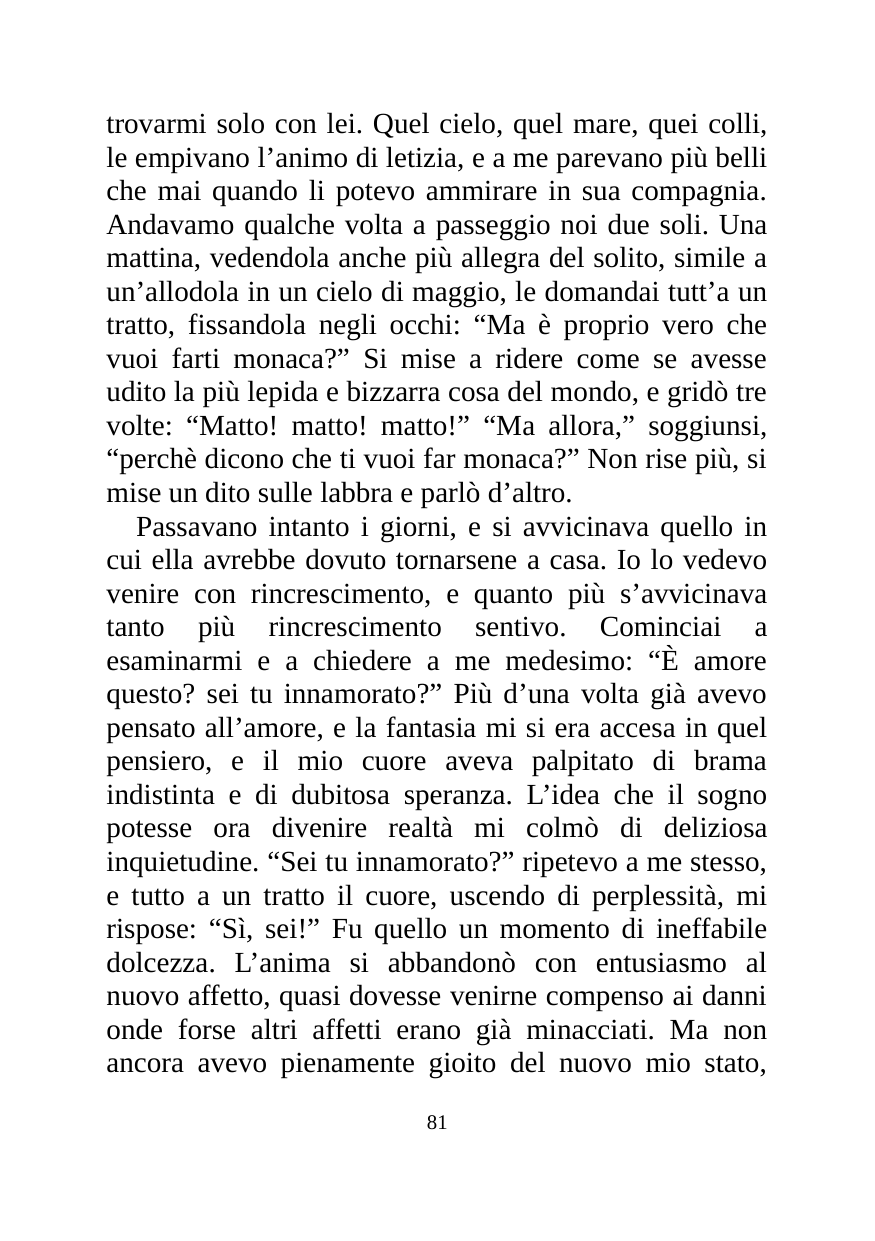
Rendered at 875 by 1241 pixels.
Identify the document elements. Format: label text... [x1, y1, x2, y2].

text Passavano intanto i giorni, e si avvicinava quello in cui ella avrebbe dovuto tornarsene a casa. Io lo vedevo venire con rincrescimento, e quanto più s’avvicinava tanto più rincrescimento sentivo. Cominciai a esaminarmi e a chiedere a me medesimo: “È amore questo? sei tu innamorato?” Più d’una volta già avevo pensato all’amore, e la fantasia mi si era accesa in quel pensiero, e il mio cuore aveva palpitato di brama indistinta e di dubitosa speranza. L’idea che il sogno potesse ora divenire realtà mi colmò di deliziosa inquietudine. “Sei tu innamorato?” ripetevo a me stesso, e tutto a un tratto il cuore, uscendo di perplessità, mi rispose: “Sì, sei!” Fu quello un momento di ineffabile dolcezza. L’anima si abbandonò con entusiasmo al nuovo affetto, quasi dovesse venirne compenso ai danni onde forse altri affetti erano già minacciati. Ma non ancora avevo pienamente gioito del nuovo mio stato, [106, 509, 768, 1079]
text trovarmi solo con lei. Quel cielo, quel mare, quei colli, le empivano l’animo di letizia, e a me parevano più belli che mai quando li potevo ammirare in sua compagnia. Andavamo qualche volta a passeggio noi due soli. Una mattina, vedendola anche più allegra del solito, simile a un’allodola in un cielo di maggio, le domandai tutt’a un tratto, fissandola negli occhi: “Ma è proprio vero che vuoi farti monaca?” Si mise a ridere come se avesse udito la più lepida e bizzarra cosa del mondo, e gridò tre volte: “Matto! matto! matto!” “Ma allora,” soggiunsi, “perchè dicono che ti vuoi far monaca?” Non rise più, si mise un dito sulle labbra e parlò d’altro. [106, 106, 768, 509]
